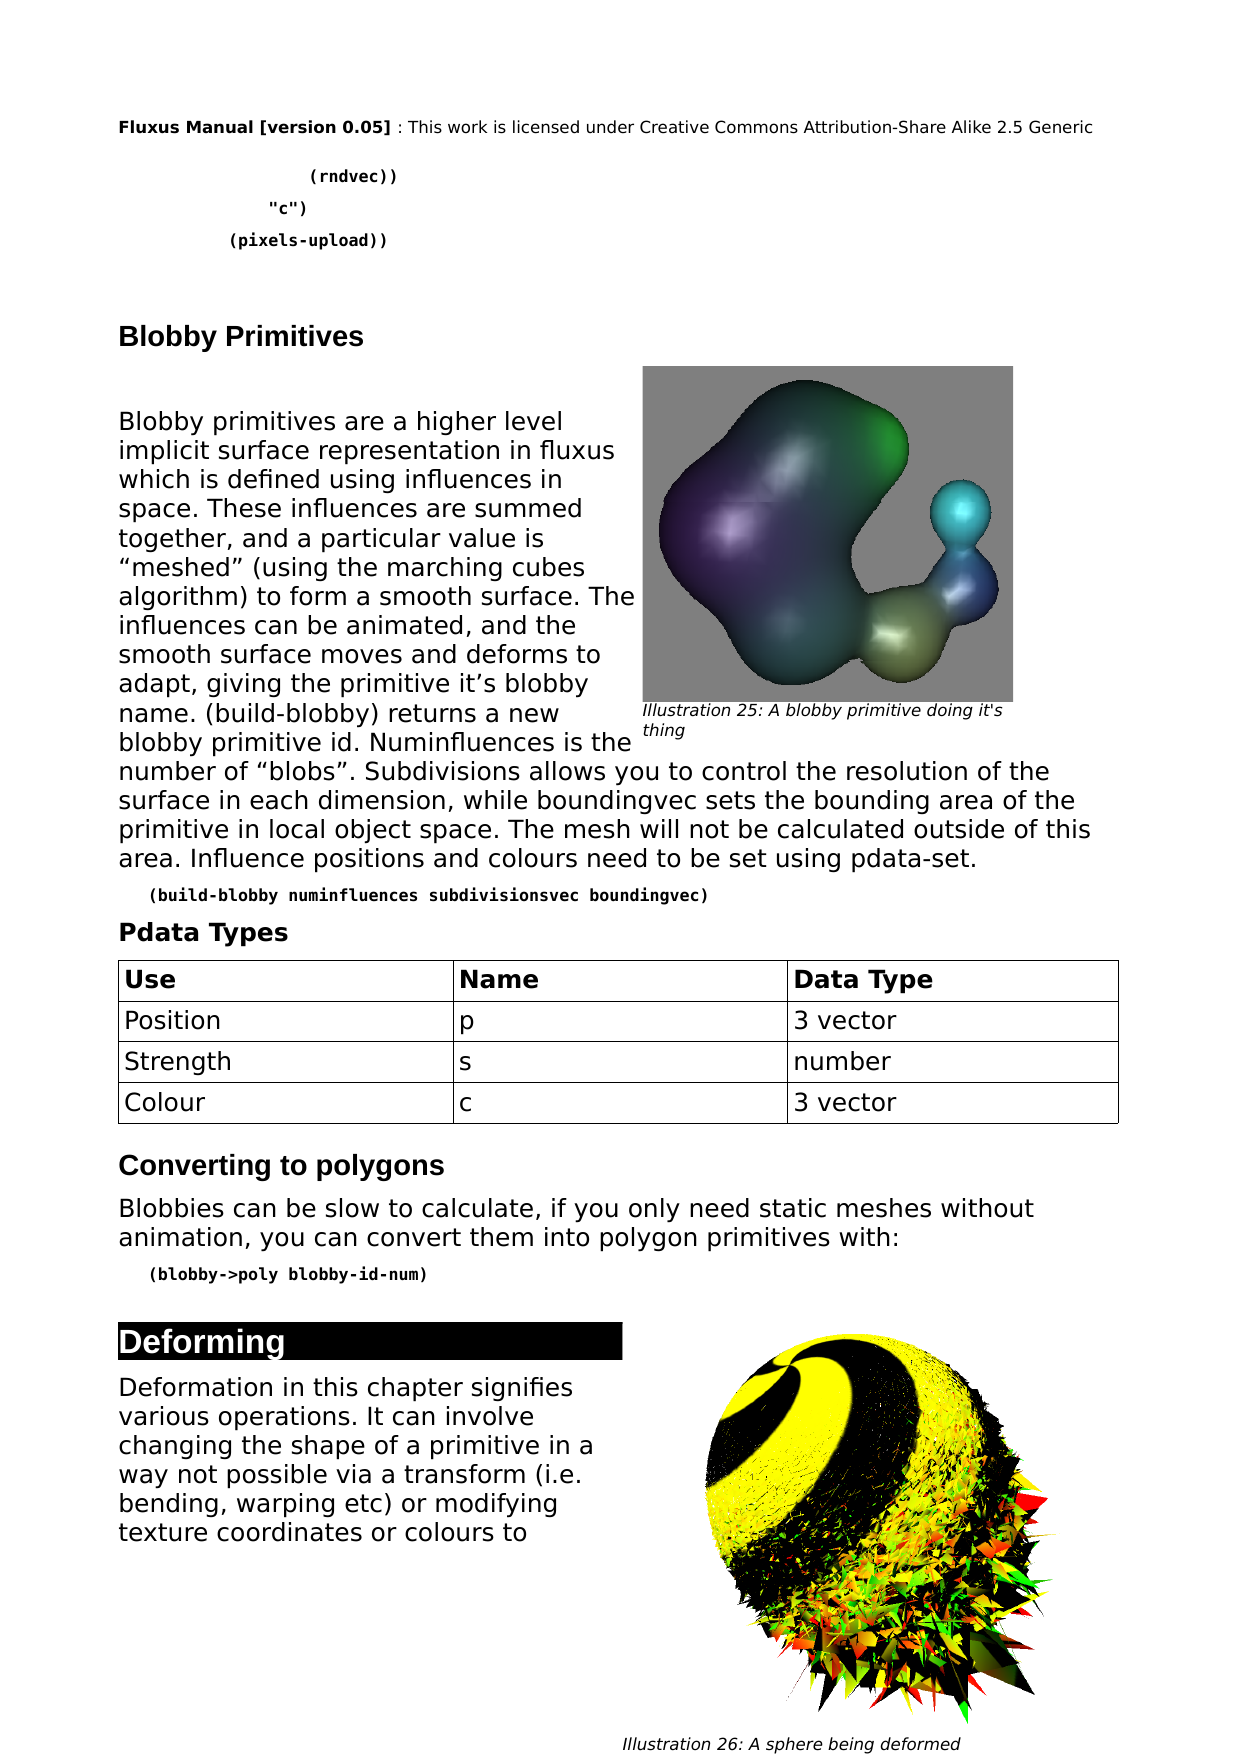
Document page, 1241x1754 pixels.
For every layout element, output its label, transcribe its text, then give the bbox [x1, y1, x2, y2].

table_header Name [454, 961, 787, 1001]
text (pixels-upload)) [148, 231, 1122, 250]
text Pdata Types [118, 918, 1122, 947]
text (build-blobby numinfluences subdivisionsvec boundingvec) [148, 886, 1122, 906]
table_cell Strength [119, 1042, 453, 1082]
subtitle Blobby Primitives [118, 319, 1122, 353]
table_cell Colour [119, 1083, 453, 1123]
table_header Data Type [788, 961, 1118, 1001]
table_cell number [788, 1042, 1118, 1082]
table_cell Position [119, 1002, 453, 1041]
table_cell 3 vector [788, 1083, 1118, 1123]
text Deformation in this chapter signifies various operations. It can involve changing the shape of a primitive in a way not possible via a transform (i.e. bending, warping etc) or modifying texture coordinates or colours to [118, 1373, 622, 1548]
table_cell 3 vector [788, 1002, 1118, 1041]
text "c") [148, 199, 1122, 218]
table_cell s [454, 1042, 787, 1082]
text (rndvec)) [148, 167, 1122, 186]
picture [642, 366, 1014, 702]
text Illustration 26: A sphere being deformed [622, 1735, 1170, 1754]
subtitle Converting to polygons [118, 1148, 1122, 1181]
text Blobbies can be slow to calculate, if you only need static meshes without animation, you can convert them into polygon primitives with: [118, 1194, 1122, 1252]
table_cell p [454, 1002, 787, 1041]
text (blobby->poly blobby-id-num) [148, 1265, 1122, 1284]
subtitle Deforming [118, 1322, 622, 1360]
table_header Use [119, 961, 453, 1001]
text Illustration 25: A blobby primitive doing it's thing [642, 702, 1013, 740]
table_cell c [454, 1083, 787, 1123]
picture [622, 1324, 1170, 1735]
text Blobby primitives are a higher level implicit surface representation in fluxus which is defined using influences in space. These influences are summed together, and a particular value is “meshed” (using the marching cubes algorithm) to form a smooth surface. The influences can be animated, and the smooth surface moves and deforms to adapt, giving the primitive it’s blobby name. (build-blobby) returns a new blobby primitive id. Numinfluences is the number of “blobs”. Subdivisions allows you to control the resolution of the surface in each dimension, while boundingvec sets the bounding area of the primitive in local object space. The mesh will not be calculated outside of this area. Influence positions and colours need to be set using pdata-set. [118, 407, 1122, 874]
subtitle [642, 354, 1013, 366]
